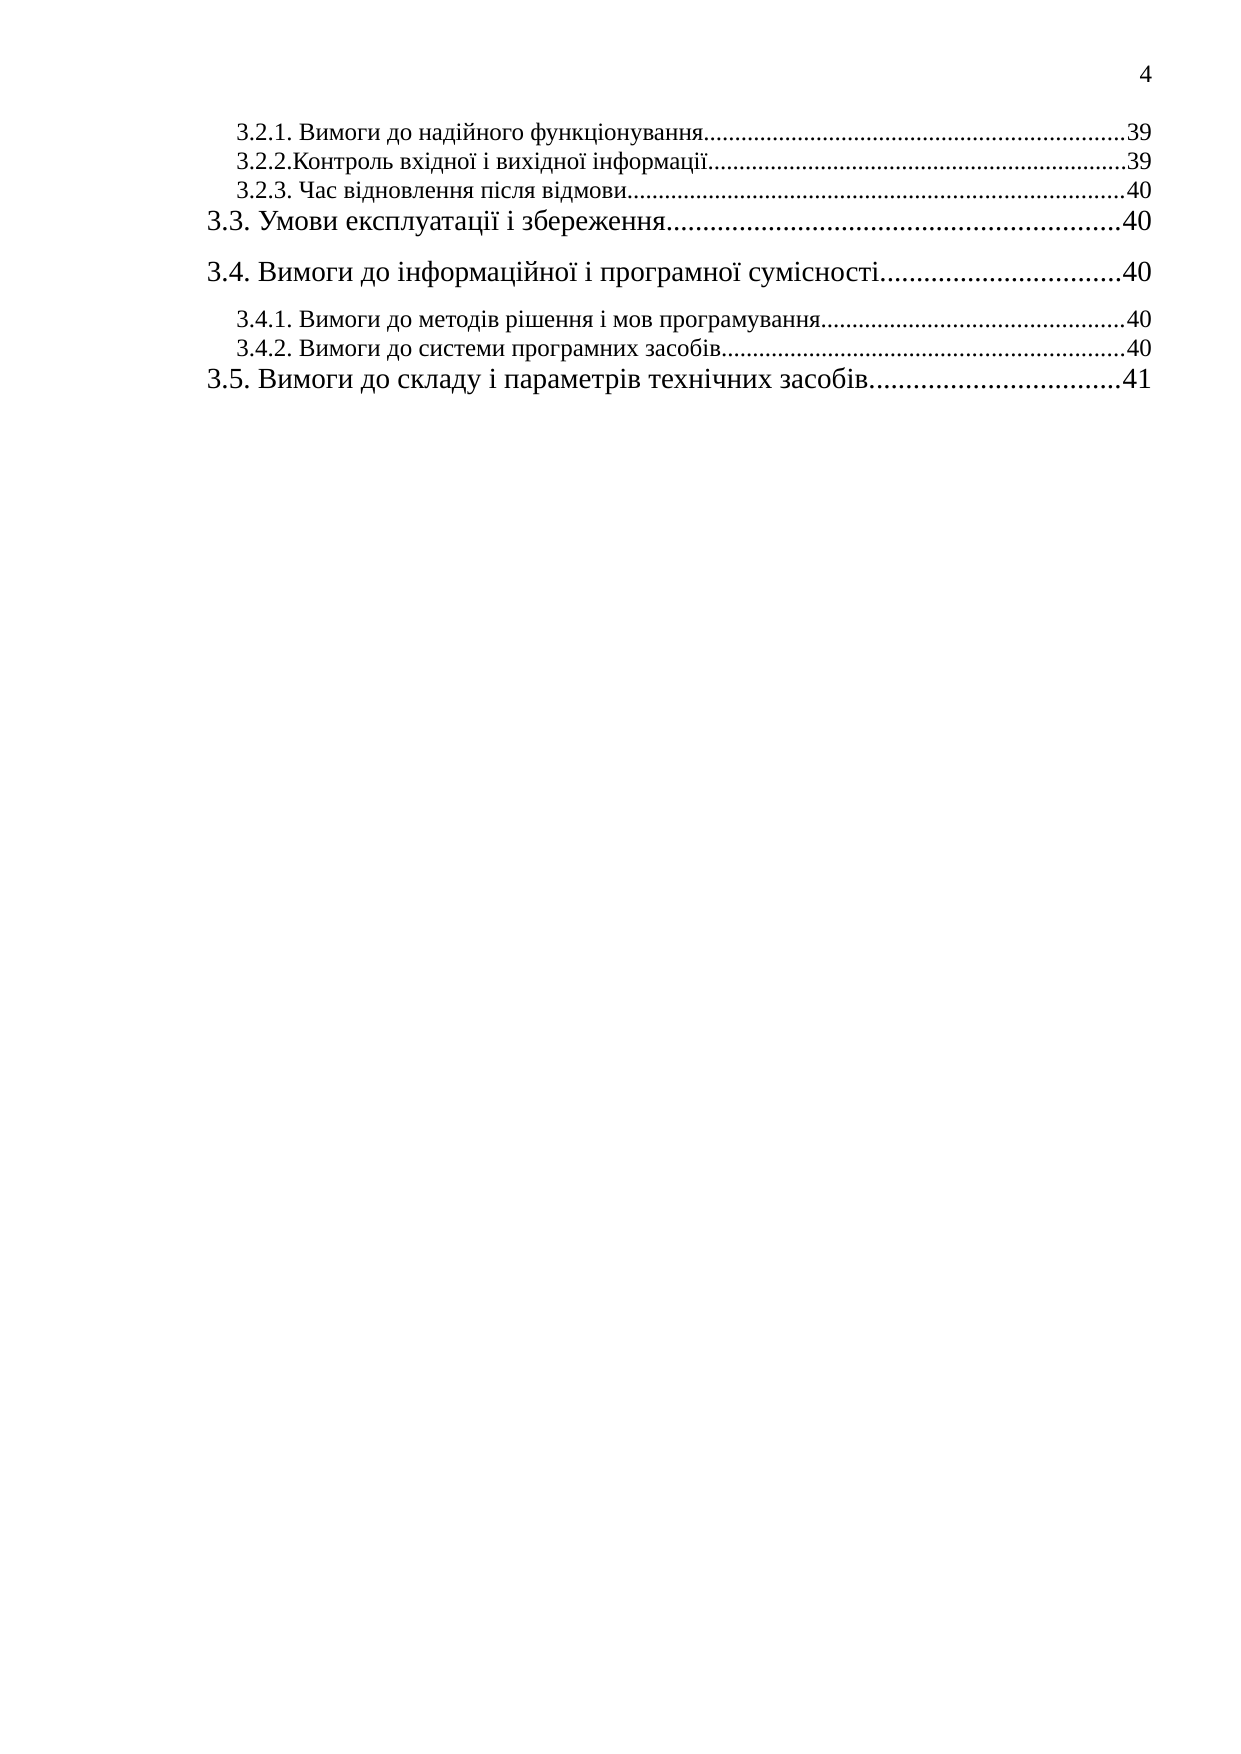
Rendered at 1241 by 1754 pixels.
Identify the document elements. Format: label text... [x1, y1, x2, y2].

text 3.4. Вимоги до інформаційної і програмної сумісності. 40 [207, 254, 1152, 287]
text 3.5. Вимоги до складу і параметрів технічних засобів. 41 [207, 362, 1152, 395]
text 3.2.2.Контроль вхідної і вихідної інформації 39 [236, 146, 1152, 175]
text 3.3. Умови експлуатації і збереження 40 [207, 203, 1152, 237]
text 3.2.1. Вимоги до надійного функціонування 39 [236, 117, 1152, 146]
text 3.4.1. Вимоги до методів рішення і мов програмування 40 [236, 304, 1152, 333]
text 3.4.2. Вимоги до системи програмних засобів. 40 [236, 333, 1152, 362]
text 3.2.3. Час відновлення після відмови. 40 [236, 175, 1152, 203]
